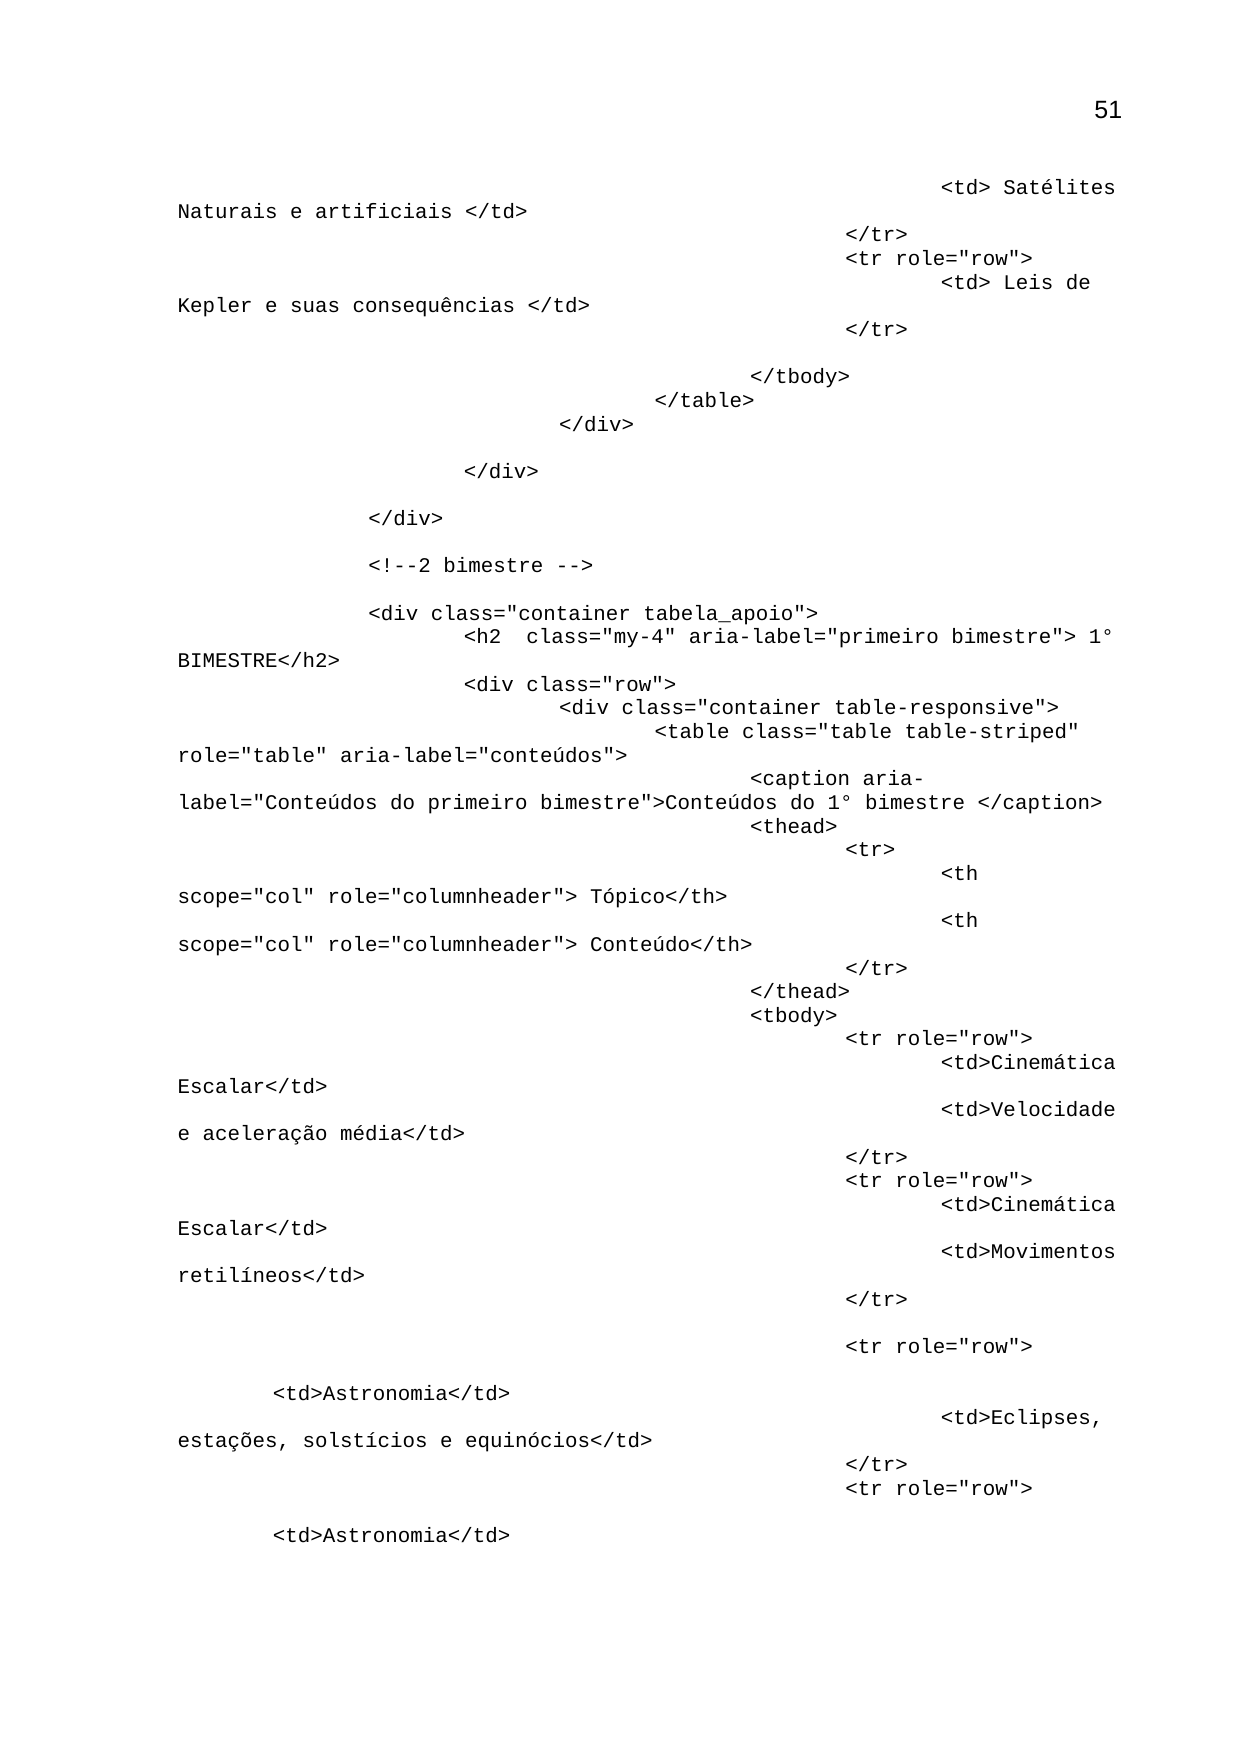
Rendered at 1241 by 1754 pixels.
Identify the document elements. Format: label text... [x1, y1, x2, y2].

text <tr role="row"> [177, 1170, 1122, 1194]
text </tr> [177, 1288, 1122, 1312]
text <thead> [177, 816, 1122, 839]
text <td>Cinemática Escalar</td> [177, 1194, 1122, 1241]
text <tr role="row"> [177, 1478, 1122, 1501]
text </div> [177, 414, 1122, 437]
text </tr> [177, 1147, 1122, 1170]
text </tbody> [177, 366, 1122, 390]
text </table> [177, 390, 1122, 414]
text <td>Movimentos retilíneos</td> [177, 1241, 1122, 1288]
text <div class="container tabela_apoio"> [177, 603, 1122, 626]
text </tr> [177, 957, 1122, 981]
text <td>Astronomia</td> [177, 1501, 1122, 1549]
text <tr role="row"> [177, 248, 1122, 272]
text <td>Velocidade e aceleração média</td> [177, 1099, 1122, 1147]
text <tr role="row"> [177, 1028, 1122, 1052]
text <td>Eclipses, estações, solstícios e equinócios</td> [177, 1407, 1122, 1454]
text </tr> [177, 224, 1122, 248]
text </tr> [177, 319, 1122, 343]
text <div class="container table-responsive"> [177, 697, 1122, 721]
text </tr> [177, 1454, 1122, 1478]
text </div> [177, 461, 1122, 484]
text <h2 class="my-4" aria-label="primeiro bimestre"> 1° BIMESTRE</h2> [177, 626, 1122, 674]
text </thead> [177, 981, 1122, 1005]
text <tr role="row"> [177, 1336, 1122, 1359]
text <td>Astronomia</td> [177, 1359, 1122, 1407]
text <tbody> [177, 1005, 1122, 1028]
text <table class="table table-striped" role="table" aria-label="conteúdos"> [177, 721, 1122, 768]
text <tr> [177, 839, 1122, 863]
text <!--2 bimestre --> [177, 556, 1122, 579]
text </div> [177, 508, 1122, 532]
text <td> Leis de Kepler e suas consequências </td> [177, 272, 1122, 319]
text <td>Cinemática Escalar</td> [177, 1052, 1122, 1099]
text <caption aria-label="Conteúdos do primeiro bimestre">Conteúdos do 1° bimestre </caption> [177, 768, 1122, 816]
text <th scope="col" role="columnheader"> Tópico</th> [177, 863, 1122, 910]
text <th scope="col" role="columnheader"> Conteúdo</th> [177, 910, 1122, 957]
text <div class="row"> [177, 674, 1122, 697]
text <td> Satélites Naturais e artificiais </td> [177, 177, 1122, 224]
